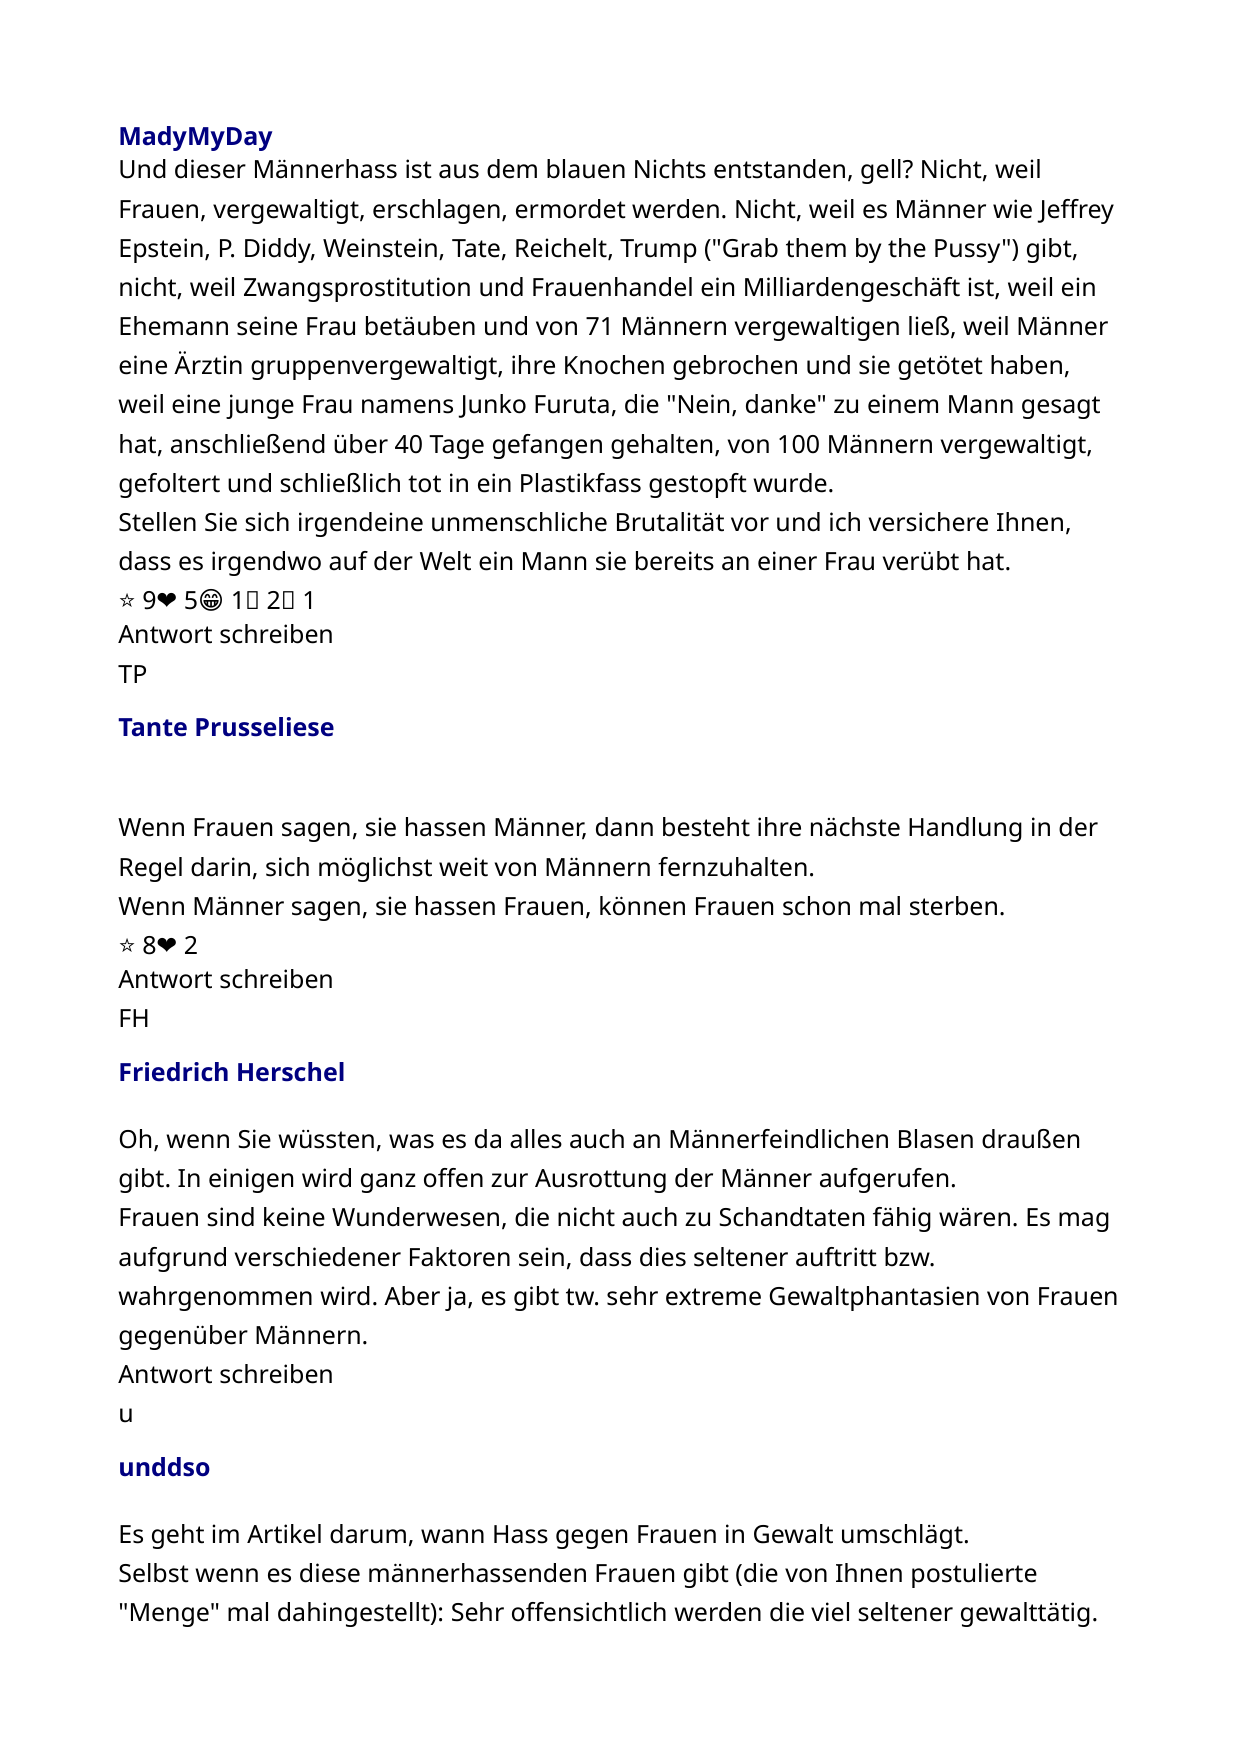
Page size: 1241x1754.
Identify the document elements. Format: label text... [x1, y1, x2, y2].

subtitle MadyMyDay [118, 118, 1122, 152]
subtitle Friedrich Herschel [118, 1054, 1122, 1089]
text FH [118, 1001, 1122, 1035]
text TP [118, 656, 1122, 690]
text Wenn Frauen sagen, sie hassen Männer, dann besteht ihre nächste Handlung in der Regel darin, sich möglichst weit von Männern fernzuhalten. [118, 810, 1122, 883]
text Antwort schreiben [118, 962, 1122, 996]
text Antwort schreiben [118, 1357, 1122, 1391]
text Oh, wenn Sie wüssten, was es da alles auch an Männerfeindlichen Blasen draußen gibt. In einigen wird ganz offen zur Ausrottung der Männer aufgerufen. [118, 1122, 1122, 1195]
text ⭐️ 9❤️ 5😁 1🙁 2🤨 1 [118, 583, 1122, 617]
text Es geht im Artikel darum, wann Hass gegen Frauen in Gewalt umschlägt. Selbst wenn es diese männerhassenden Frauen gibt (die von Ihnen postulierte "Menge" mal dahingestellt): Sehr offensichtlich werden die viel seltener gewalttätig. [118, 1517, 1122, 1629]
text Frauen sind keine Wunderwesen, die nicht auch zu Schandtaten fähig wären. Es mag aufgrund verschiedener Faktoren sein, dass dies seltener auftritt bzw. wahrgenommen wird. Aber ja, es gibt tw. sehr extreme Gewaltphantasien von Frauen gegenüber Männern. [118, 1200, 1122, 1352]
subtitle unddso [118, 1449, 1122, 1484]
text Antwort schreiben [118, 617, 1122, 651]
subtitle Tante Prusseliese [118, 710, 1122, 744]
text Wenn Männer sagen, sie hassen Frauen, können Frauen schon mal sterben. [118, 888, 1122, 922]
text ⭐️ 8❤️ 2 [118, 928, 1122, 962]
text Und dieser Männerhass ist aus dem blauen Nichts entstanden, gell? Nicht, weil Frauen, vergewaltigt, erschlagen, ermordet werden. Nicht, weil es Männer wie Jeffrey Epstein, P. Diddy, Weinstein, Tate, Reichelt, Trump ("Grab them by the Pussy") gibt, nicht, weil Zwangsprostitution und Frauenhandel ein Milliardengeschäft ist, weil ein Ehemann seine Frau betäuben und von 71 Männern vergewaltigen ließ, weil Männer eine Ärztin gruppenvergewaltigt, ihre Knochen gebrochen und sie getötet haben, weil eine junge Frau namens Junko Furuta, die "Nein, danke" zu einem Mann gesagt hat, anschließend über 40 Tage gefangen gehalten, von 100 Männern vergewaltigt, gefoltert und schließlich tot in ein Plastikfass gestopft wurde. Stellen Sie sich irgendeine unmenschliche Brutalität vor und ich versichere Ihnen, dass es irgendwo auf der Welt ein Mann sie bereits an einer Frau verübt hat. [118, 152, 1122, 578]
text u [118, 1396, 1122, 1430]
